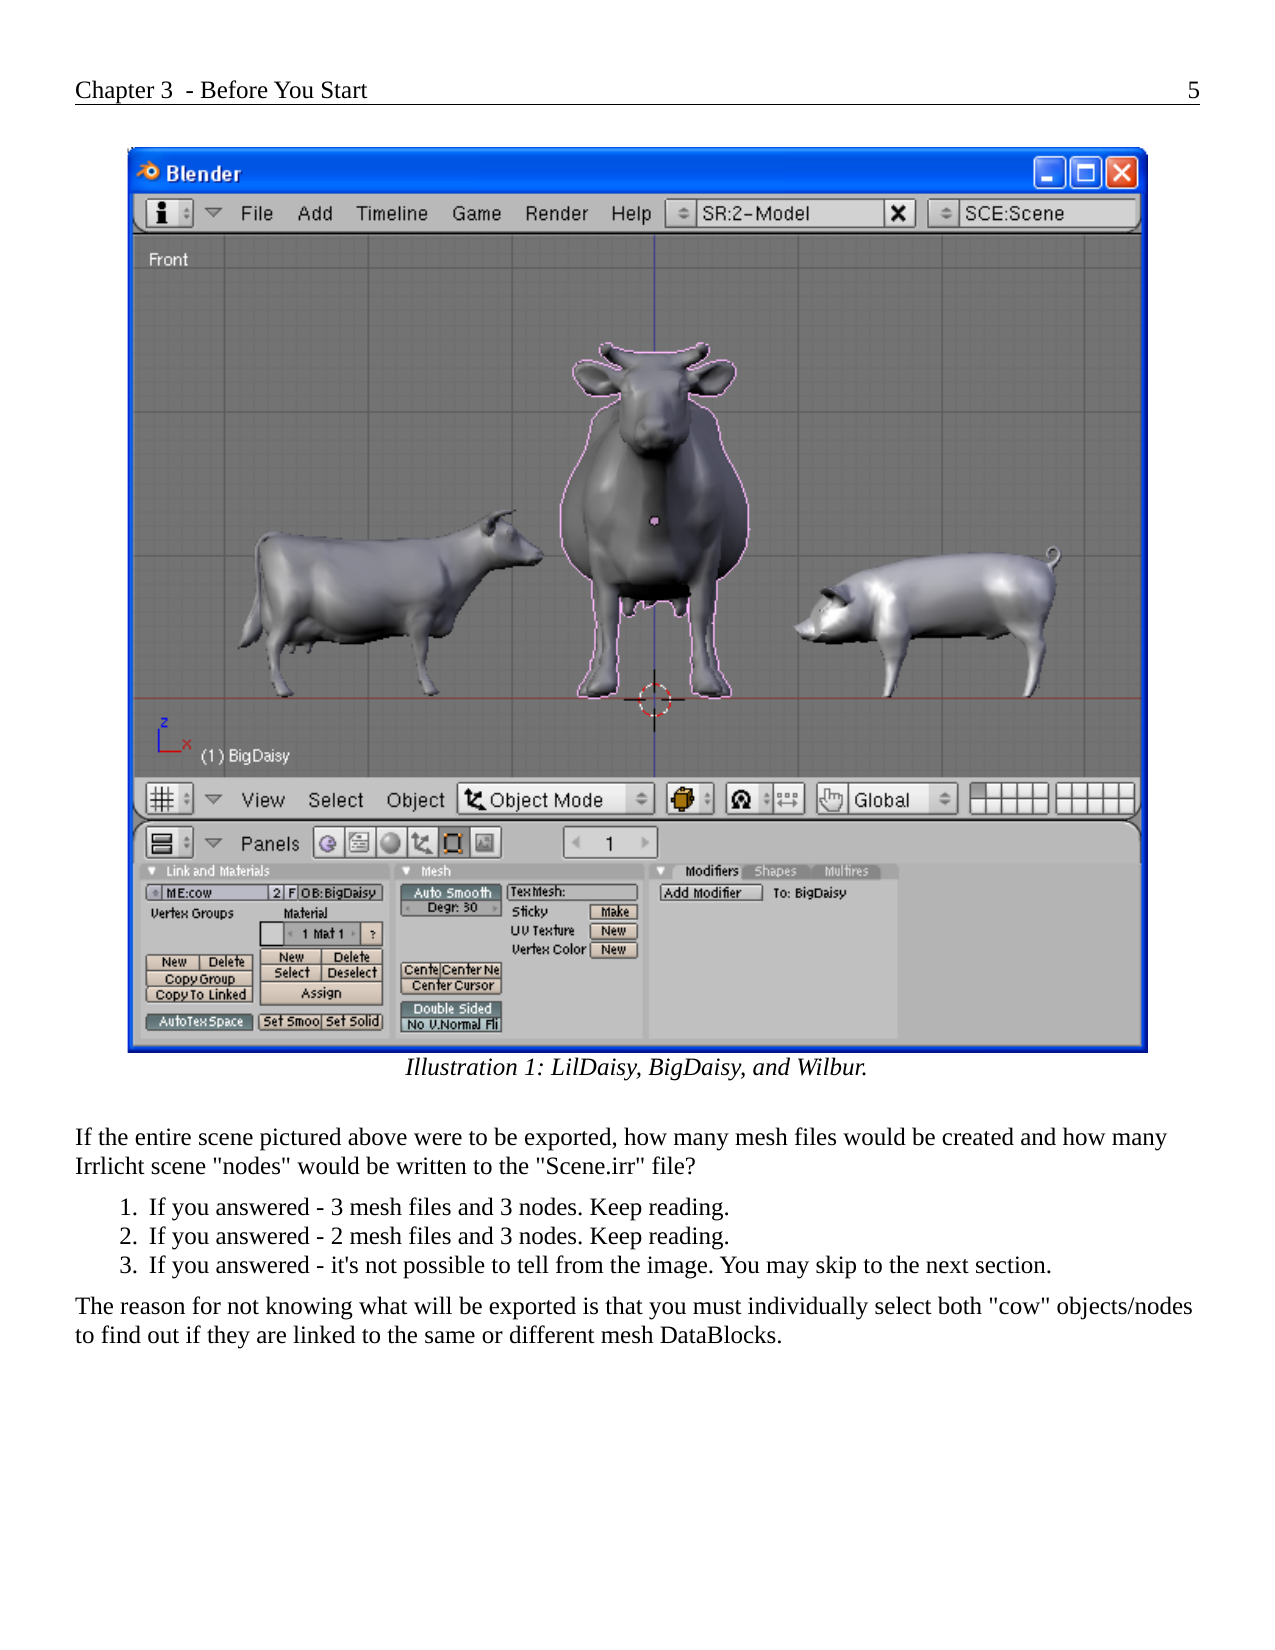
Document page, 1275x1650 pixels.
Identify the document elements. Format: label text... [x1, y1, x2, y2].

list If you answered - 3 mesh files and 3 nodes. Keep reading. [119, 1192, 1200, 1221]
list If you answered - it's not possible to tell from the image. You may skip to the next section. [119, 1250, 1200, 1278]
list If you answered - 2 mesh files and 3 nodes. Keep reading. [119, 1221, 1200, 1250]
text If the entire scene pictured above were to be exported, how many mesh files would be created and how many Irrlicht scene "nodes" would be written to the "Scene.irr" file? [75, 1122, 1200, 1180]
text The reason for not knowing what will be exported is that you must individually select both "cow" objects/nodes to find out if they are linked to the same or different mesh DataBlocks. [75, 1291, 1200, 1348]
picture [127, 147, 1148, 1053]
text Illustration 1: LilDaisy, BigDaisy, and Wilbur. [127, 1053, 1148, 1081]
